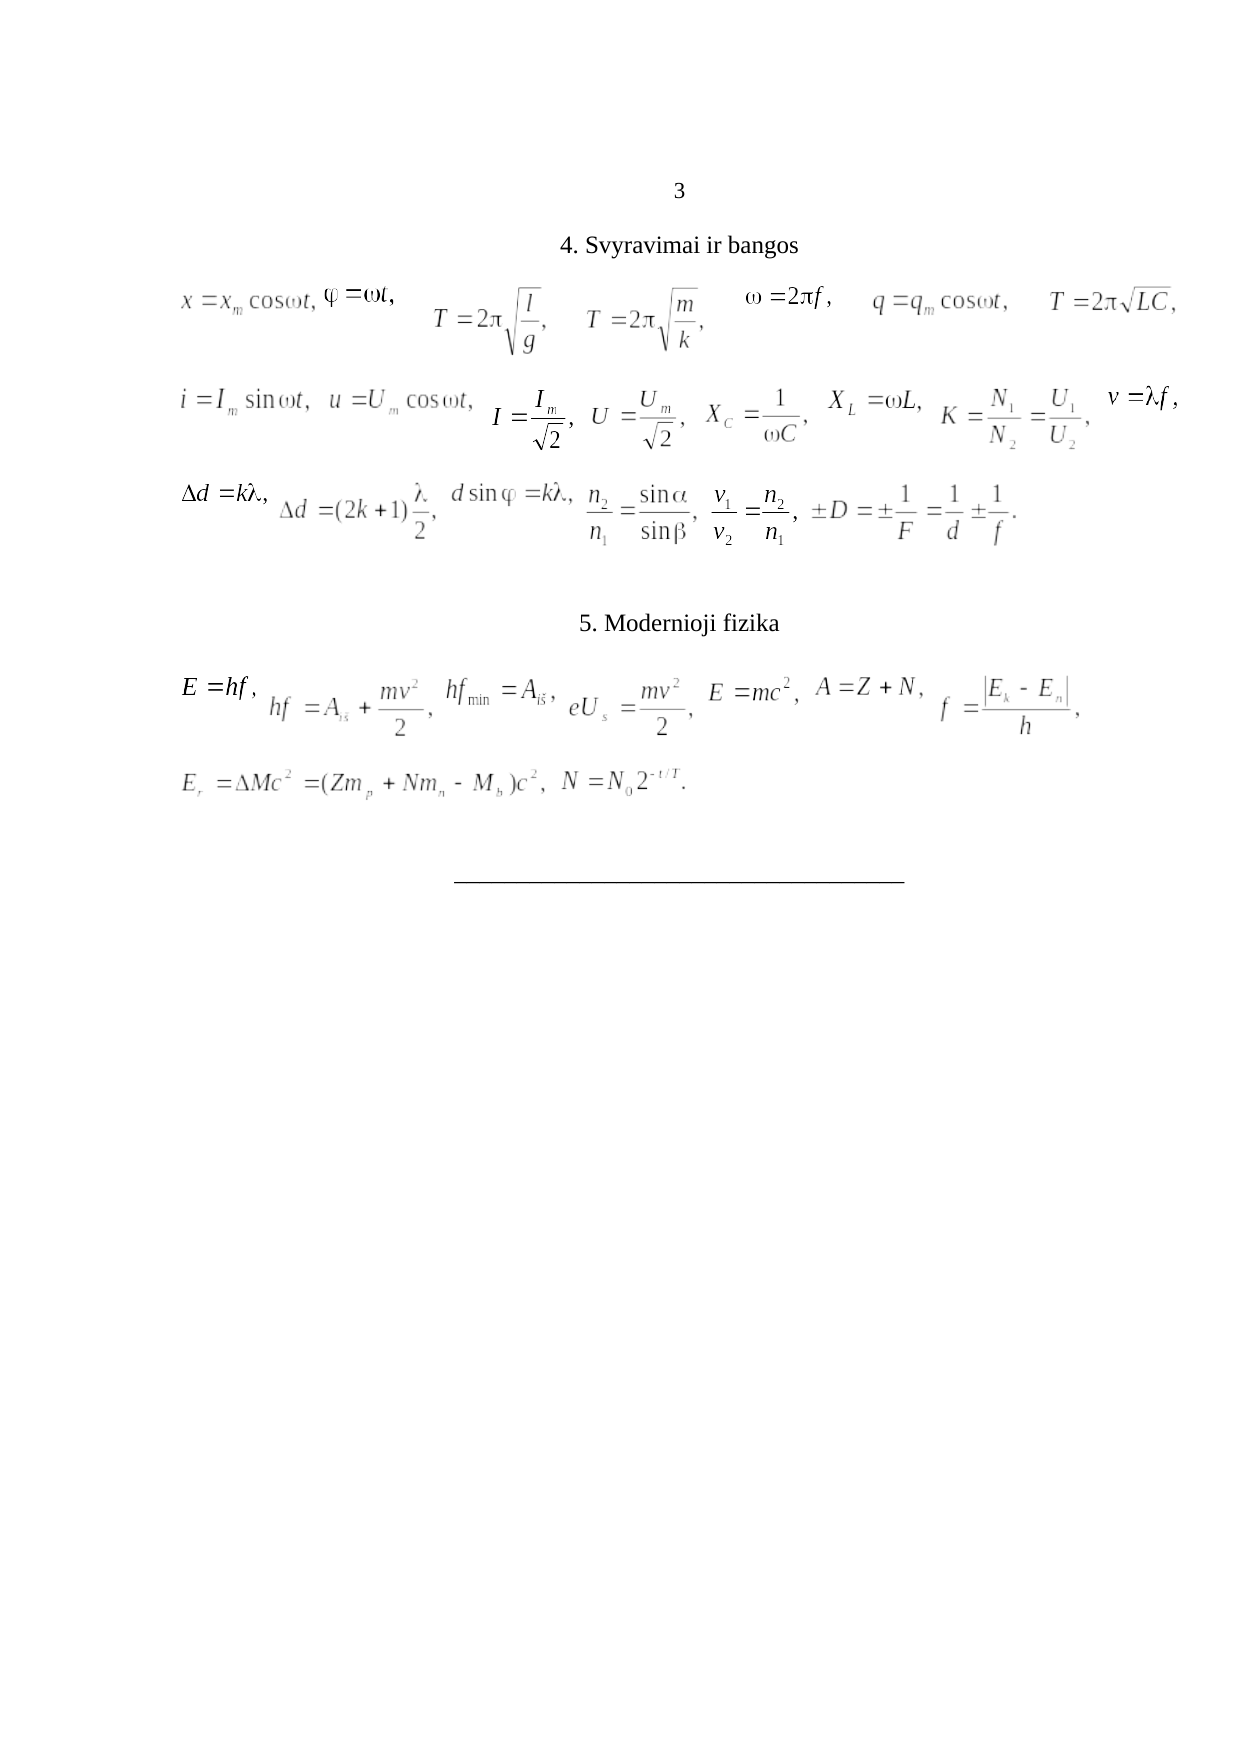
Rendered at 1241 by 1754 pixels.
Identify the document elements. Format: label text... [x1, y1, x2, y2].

text ____________________________________ [177, 857, 1181, 886]
text 4. Svyravimai ir bangos [177, 230, 1181, 259]
text 5. Modernioji fizika [177, 608, 1181, 637]
